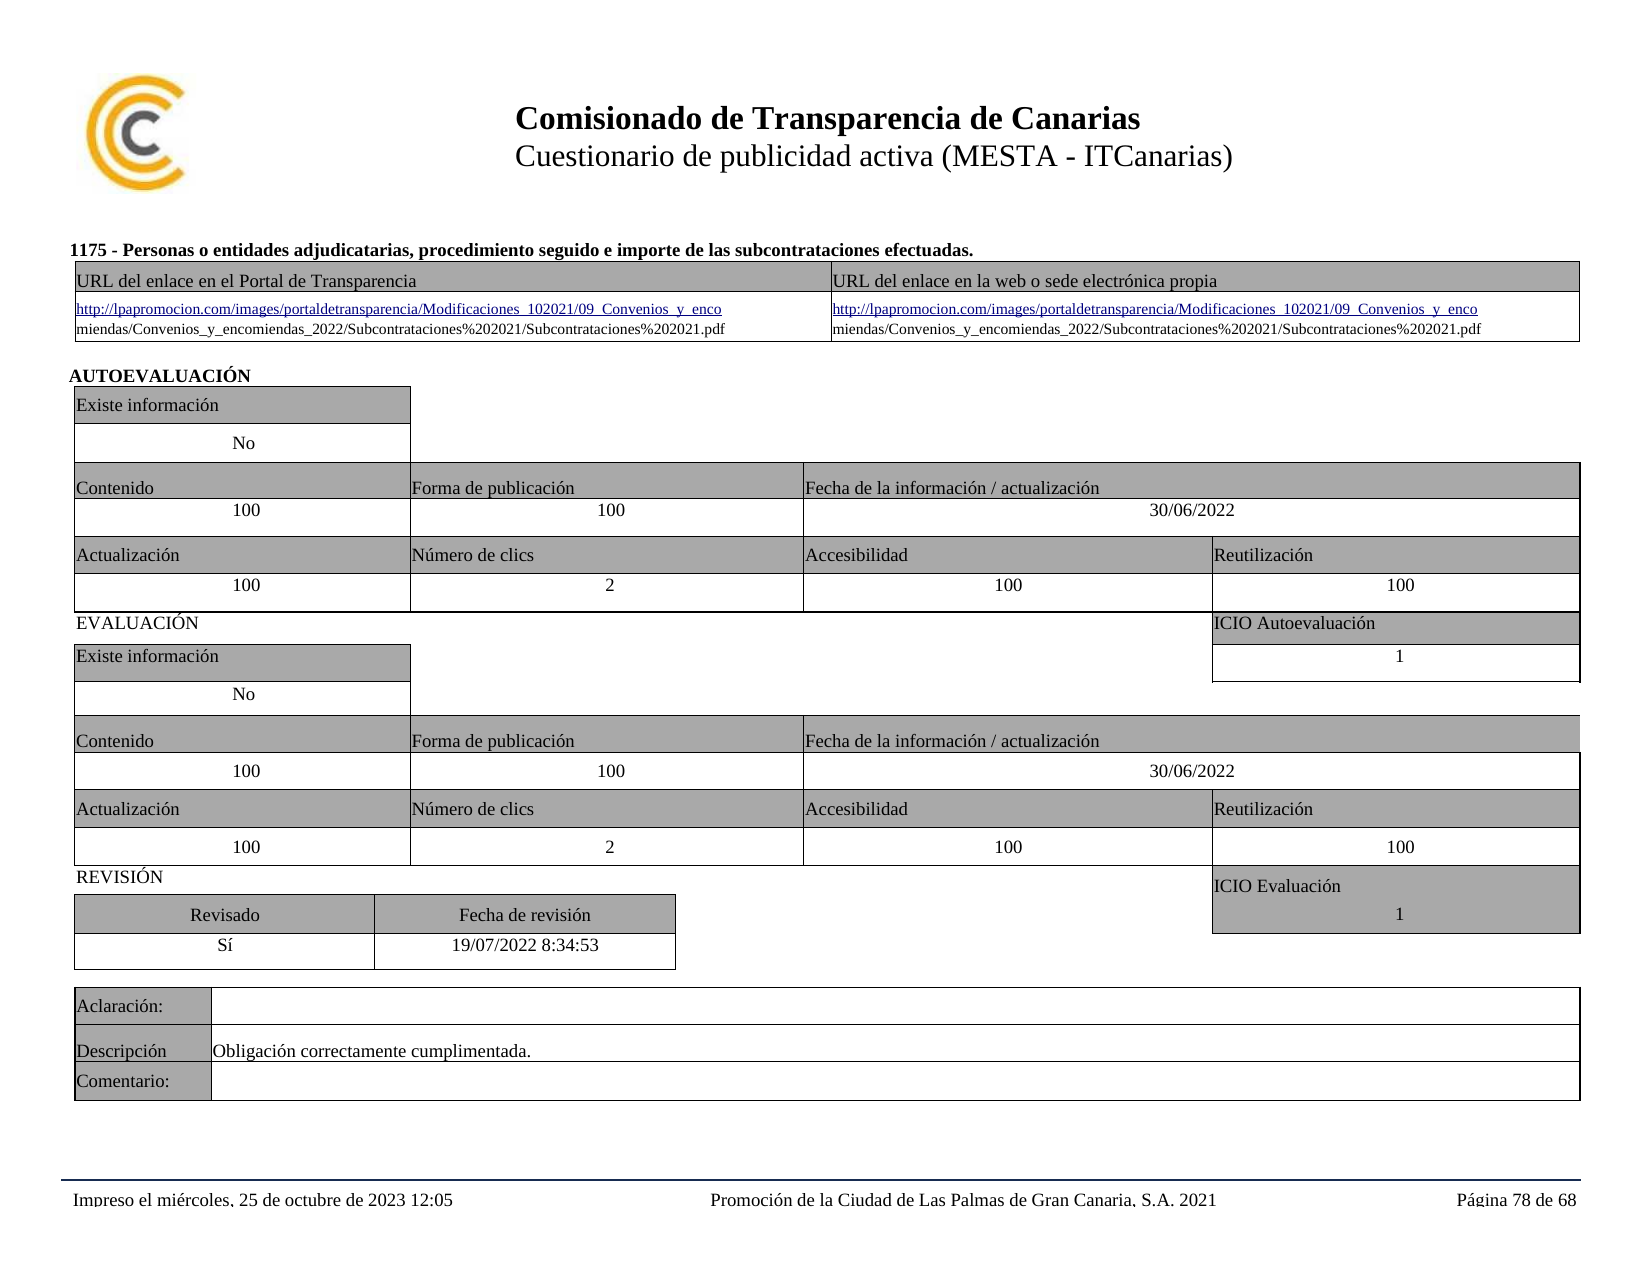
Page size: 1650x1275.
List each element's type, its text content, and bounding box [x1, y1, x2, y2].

table_cell 19/07/2022 8:34:53 [375, 934, 675, 969]
table_cell 100 [75, 753, 410, 789]
table_cell Fecha de revisión [375, 895, 675, 933]
table_cell Forma de publicación [411, 463, 803, 498]
table_cell Forma de publicación [411, 716, 803, 752]
table_cell EVALUACIÓN [75, 613, 410, 644]
table_cell http://lpapromocion.com/images/portaldetransparencia/Modificaciones_102021/09_Convenios_y_enco miendas/Convenios_y_encomiendas_2022/Subcontrataciones%202021/Subcontrataciones%202021.pdf [832, 292, 1579, 341]
table_cell Actualización [75, 537, 410, 573]
table_cell [675, 866, 1212, 894]
table_cell ICIO Evaluación 1 [1213, 866, 1579, 933]
table_cell Reutilización [1213, 537, 1579, 573]
table_header Existe información [75, 387, 410, 423]
table_cell Fecha de la información / actualización [804, 716, 1580, 752]
table_cell Accesibilidad [804, 790, 1212, 827]
table_header URL del enlace en la web o sede electrónica propia [832, 262, 1579, 291]
text 1175 - Personas o entidades adjudicatarias, procedimiento seguido e importe de las subcontrataciones efectuadas. [69, 239, 1587, 261]
table_cell [212, 1062, 1579, 1100]
table_cell 100 [75, 499, 410, 536]
table_header [212, 988, 1579, 1024]
table_cell [411, 644, 1212, 681]
table_cell 2 [411, 574, 803, 611]
table_cell Sí [75, 934, 374, 969]
table_header URL del enlace en el Portal de Transparencia [76, 262, 831, 291]
table_cell [411, 681, 1212, 715]
table_cell 100 [1213, 828, 1579, 865]
table_cell 100 [411, 499, 803, 536]
table_cell http://lpapromocion.com/images/portaldetransparencia/Modificaciones_102021/09_Convenios_y_enco miendas/Convenios_y_encomiendas_2022/Subcontrataciones%202021/Subcontrataciones%202021.pdf [76, 292, 831, 341]
table_cell [1213, 934, 1580, 969]
table_cell [1213, 682, 1580, 715]
table_cell Revisado [75, 895, 374, 933]
table_cell Fecha de la información / actualización [804, 463, 1579, 498]
table_header [411, 386, 1580, 462]
table_cell [676, 894, 1212, 969]
table_cell Contenido [75, 463, 410, 498]
table_cell Existe información [75, 645, 410, 681]
table_cell No [75, 424, 410, 462]
table_cell Descripción [76, 1025, 211, 1061]
table_cell 100 [804, 574, 1212, 611]
table_cell 100 [804, 828, 1212, 865]
table_cell Número de clics [411, 790, 803, 827]
table_cell 30/06/2022 [804, 753, 1579, 789]
table_cell 100 [1213, 574, 1579, 611]
table_cell Contenido [75, 716, 410, 752]
table_cell 1 [1213, 645, 1579, 681]
table_cell No [75, 682, 410, 715]
table_cell [410, 613, 1212, 644]
table_header Aclaración: [76, 988, 211, 1024]
text AUTOEVALUACIÓN [68, 365, 1587, 386]
table_cell 100 [75, 574, 410, 611]
table_cell 2 [411, 828, 803, 865]
table_cell ICIO Autoevaluación [1213, 613, 1579, 644]
table_cell Obligación correctamente cumplimentada. [212, 1025, 1579, 1061]
table_cell 100 [411, 753, 803, 789]
table_cell REVISIÓN [75, 866, 675, 894]
table_cell Actualización [75, 790, 410, 827]
table_cell Comentario: [76, 1062, 211, 1100]
table_cell 100 [75, 828, 410, 865]
table_cell Accesibilidad [804, 537, 1212, 573]
table_cell Número de clics [411, 537, 803, 573]
table_cell 30/06/2022 [804, 499, 1579, 536]
table_cell Reutilización [1213, 790, 1579, 827]
